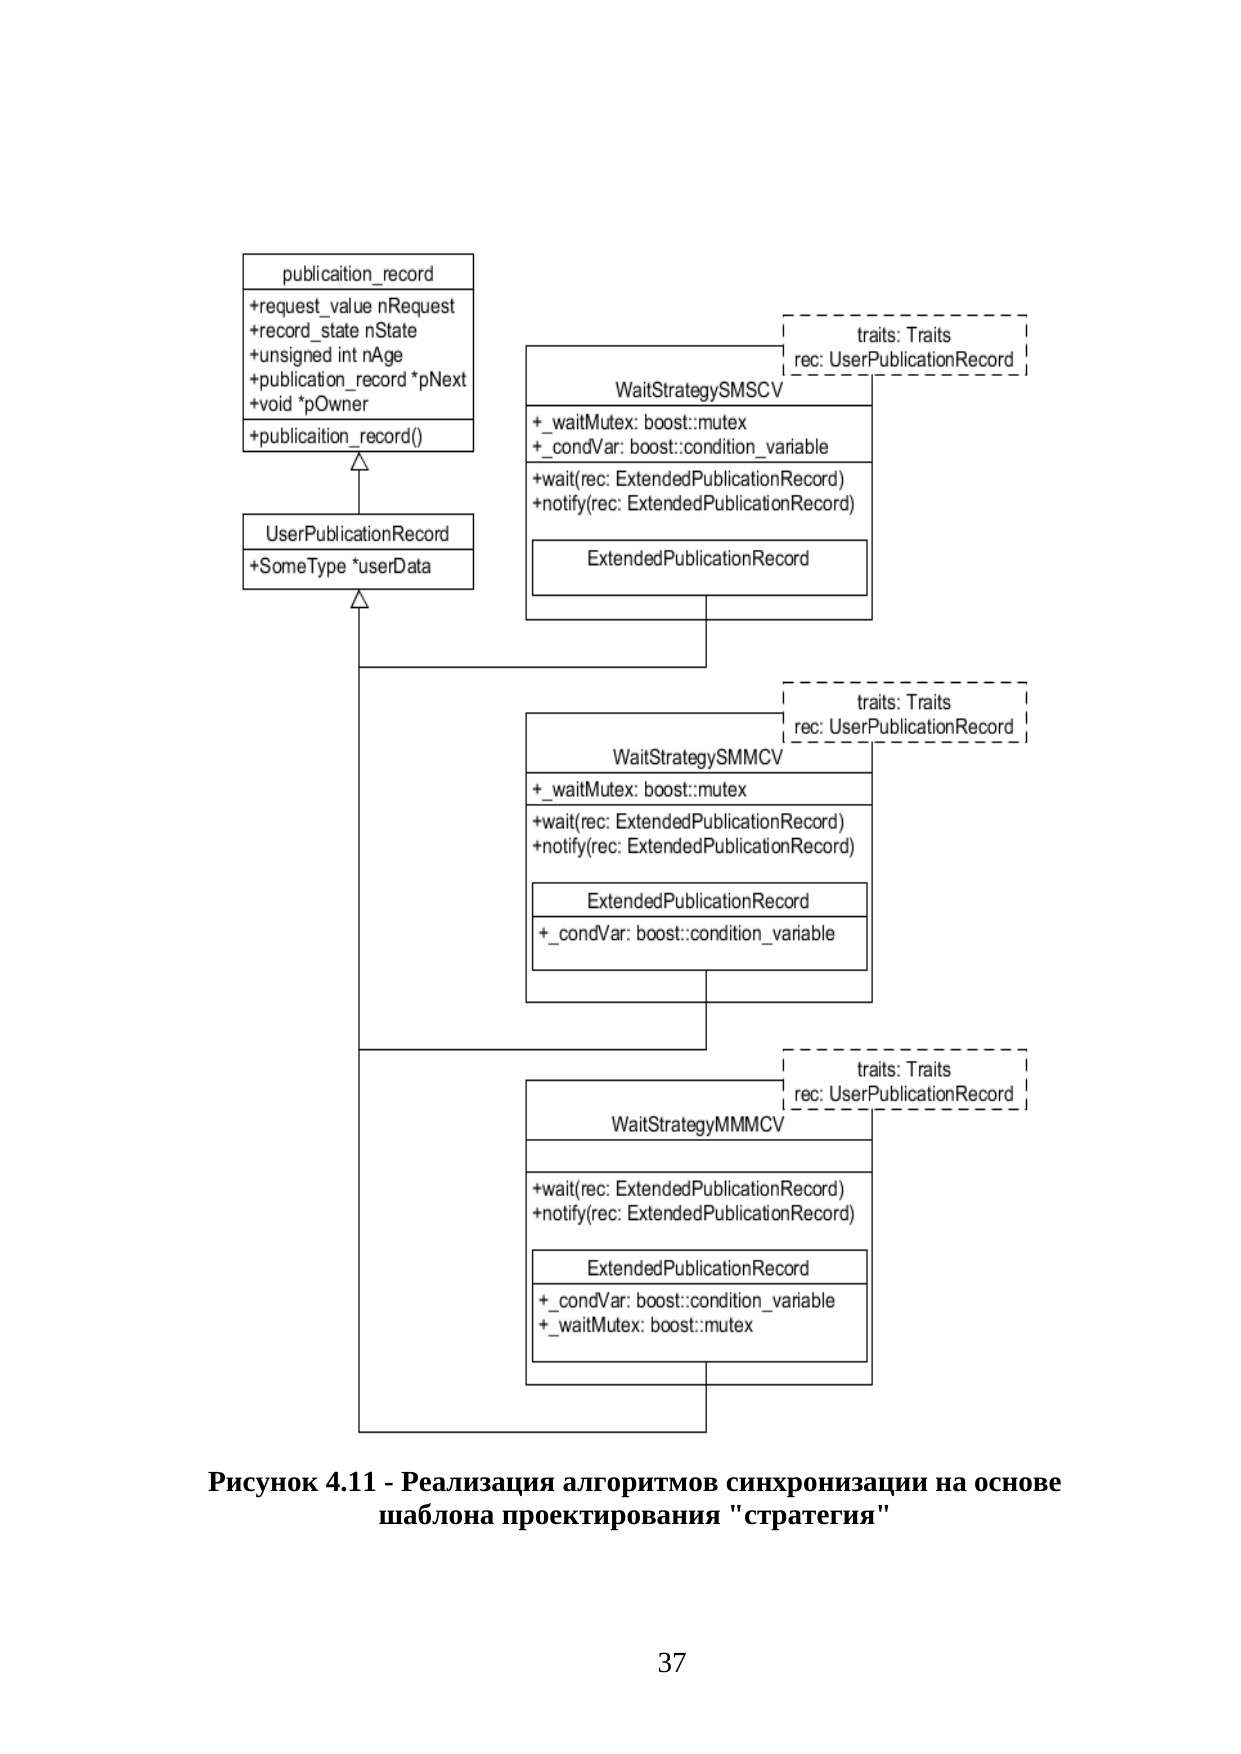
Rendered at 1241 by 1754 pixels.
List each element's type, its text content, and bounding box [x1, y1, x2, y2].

picture [217, 223, 1053, 1447]
text Рисунок 4.11 - Реализация алгоритмов синхронизации на основе шаблона проектирования "стратегия" [148, 1464, 1122, 1531]
